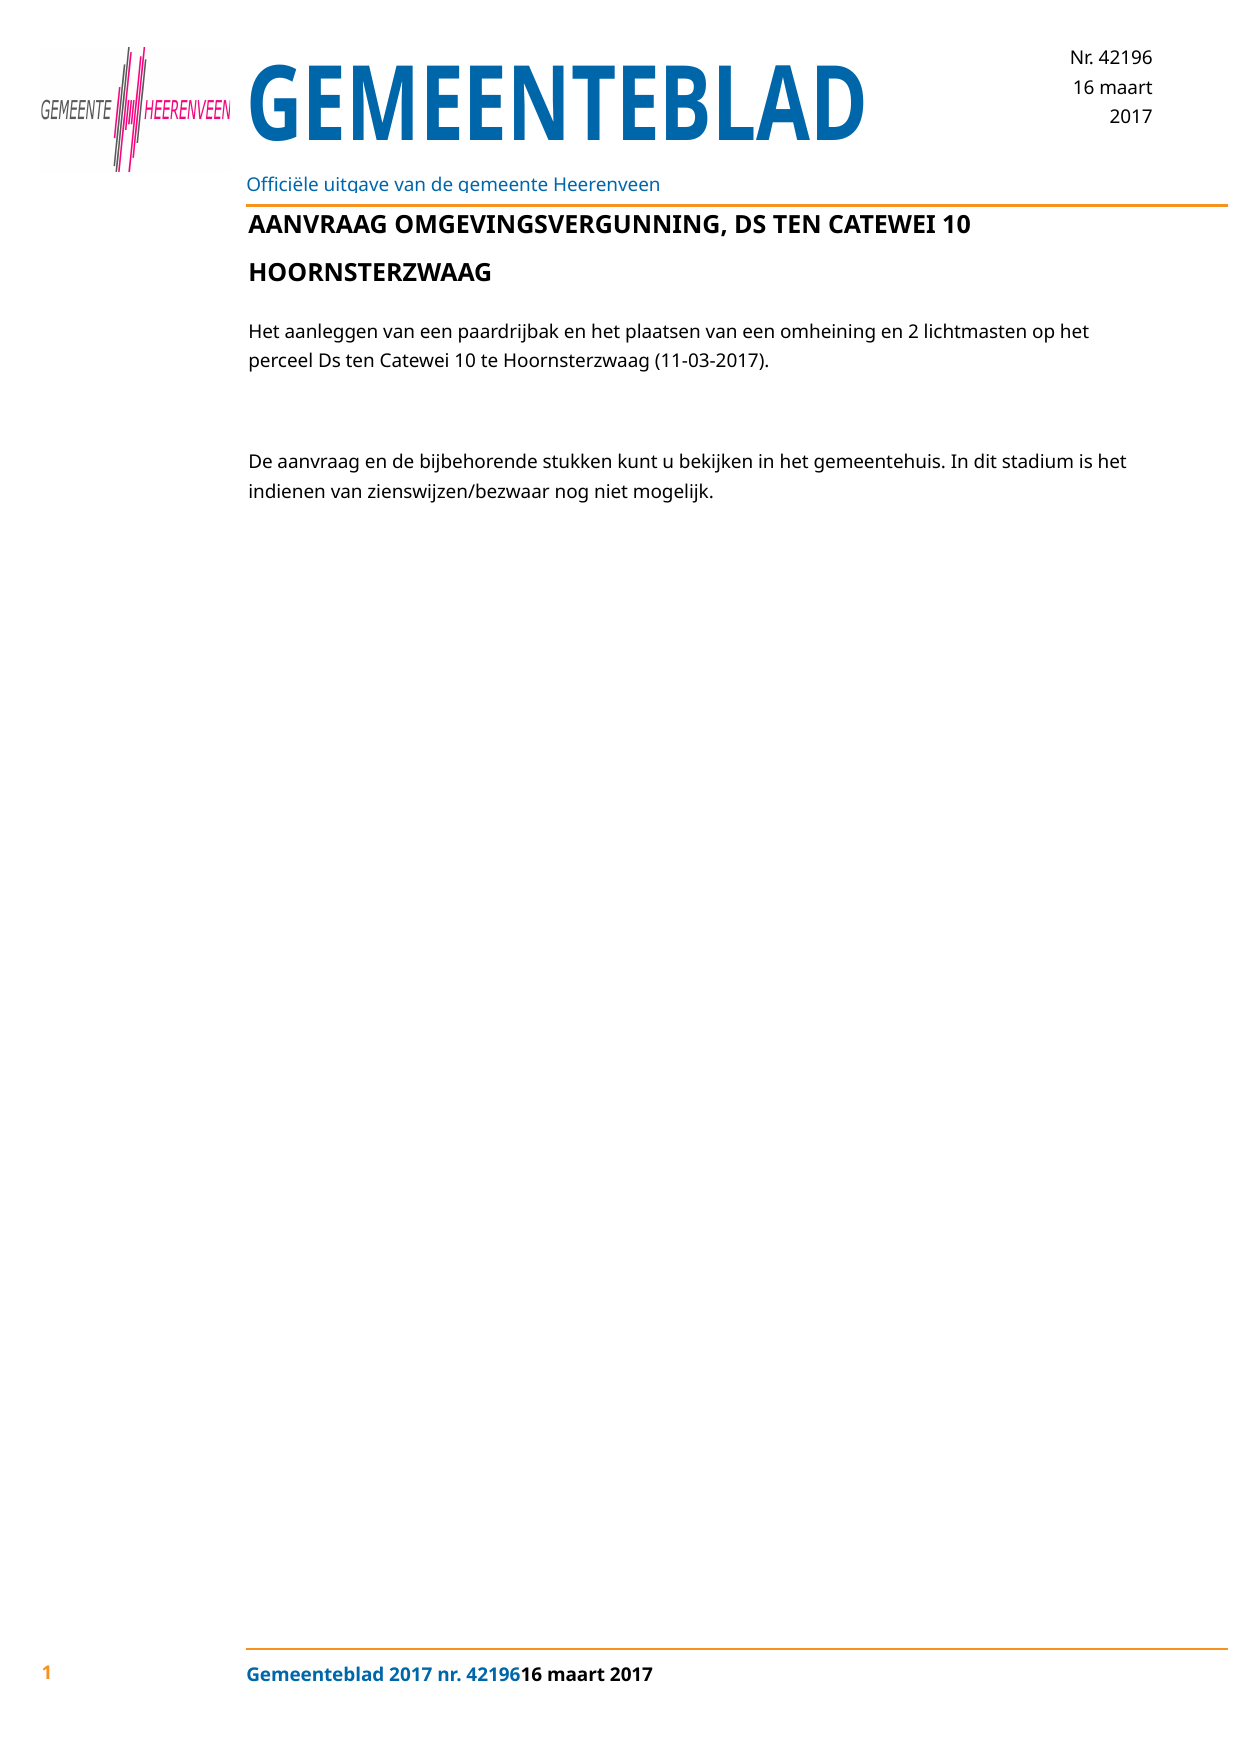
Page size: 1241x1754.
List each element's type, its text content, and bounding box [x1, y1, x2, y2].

text Het aanleggen van een paardrijbak en het plaatsen van een omheining en 2 lichtmasten op het perceel Ds ten Catewei 10 te Hoornsterzwaag (11-03-2017). [248, 318, 1152, 373]
text AANVRAAG OMGEVINGSVERGUNNING, DS TEN CATEWEI 10 HOORNSTERZWAAG [248, 207, 1152, 288]
picture [41, 47, 231, 172]
text De aanvraag en de bijbehorende stukken kunt u bekijken in het gemeentehuis. In dit stadium is het indienen van zienswijzen/bezwaar nog niet mogelijk. [248, 448, 1152, 504]
